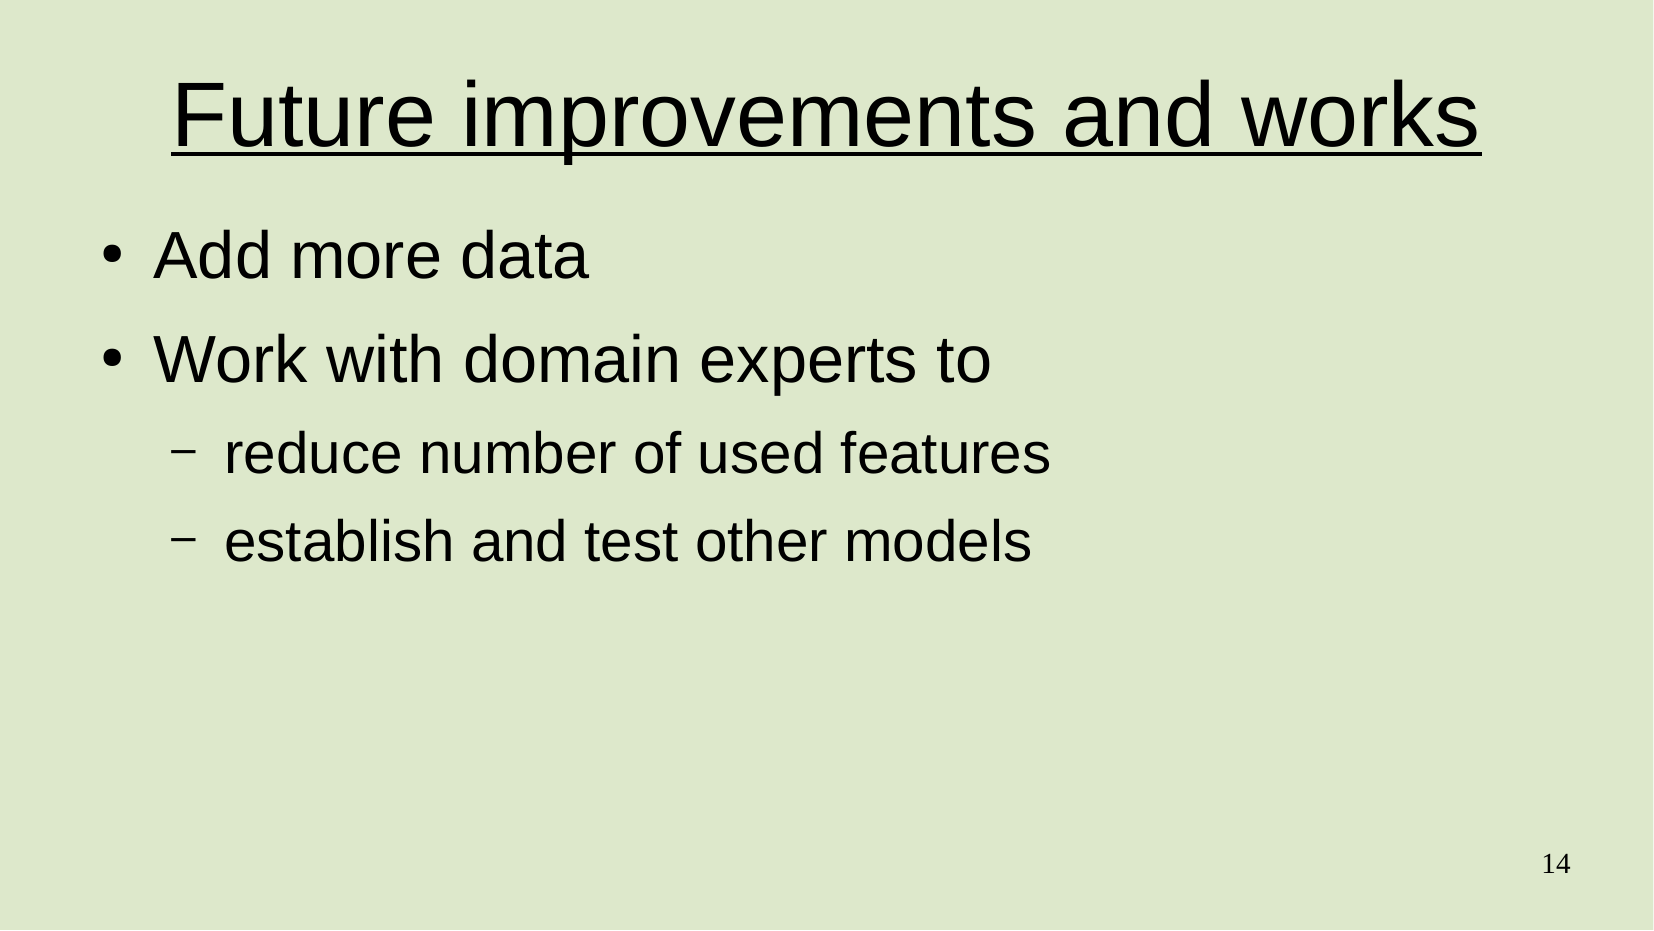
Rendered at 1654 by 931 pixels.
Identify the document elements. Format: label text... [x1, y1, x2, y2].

title Future improvements and works [82, 37, 1571, 193]
list Add more data Work with domain experts to reduce number of used features establish and test other models [82, 217, 1571, 758]
